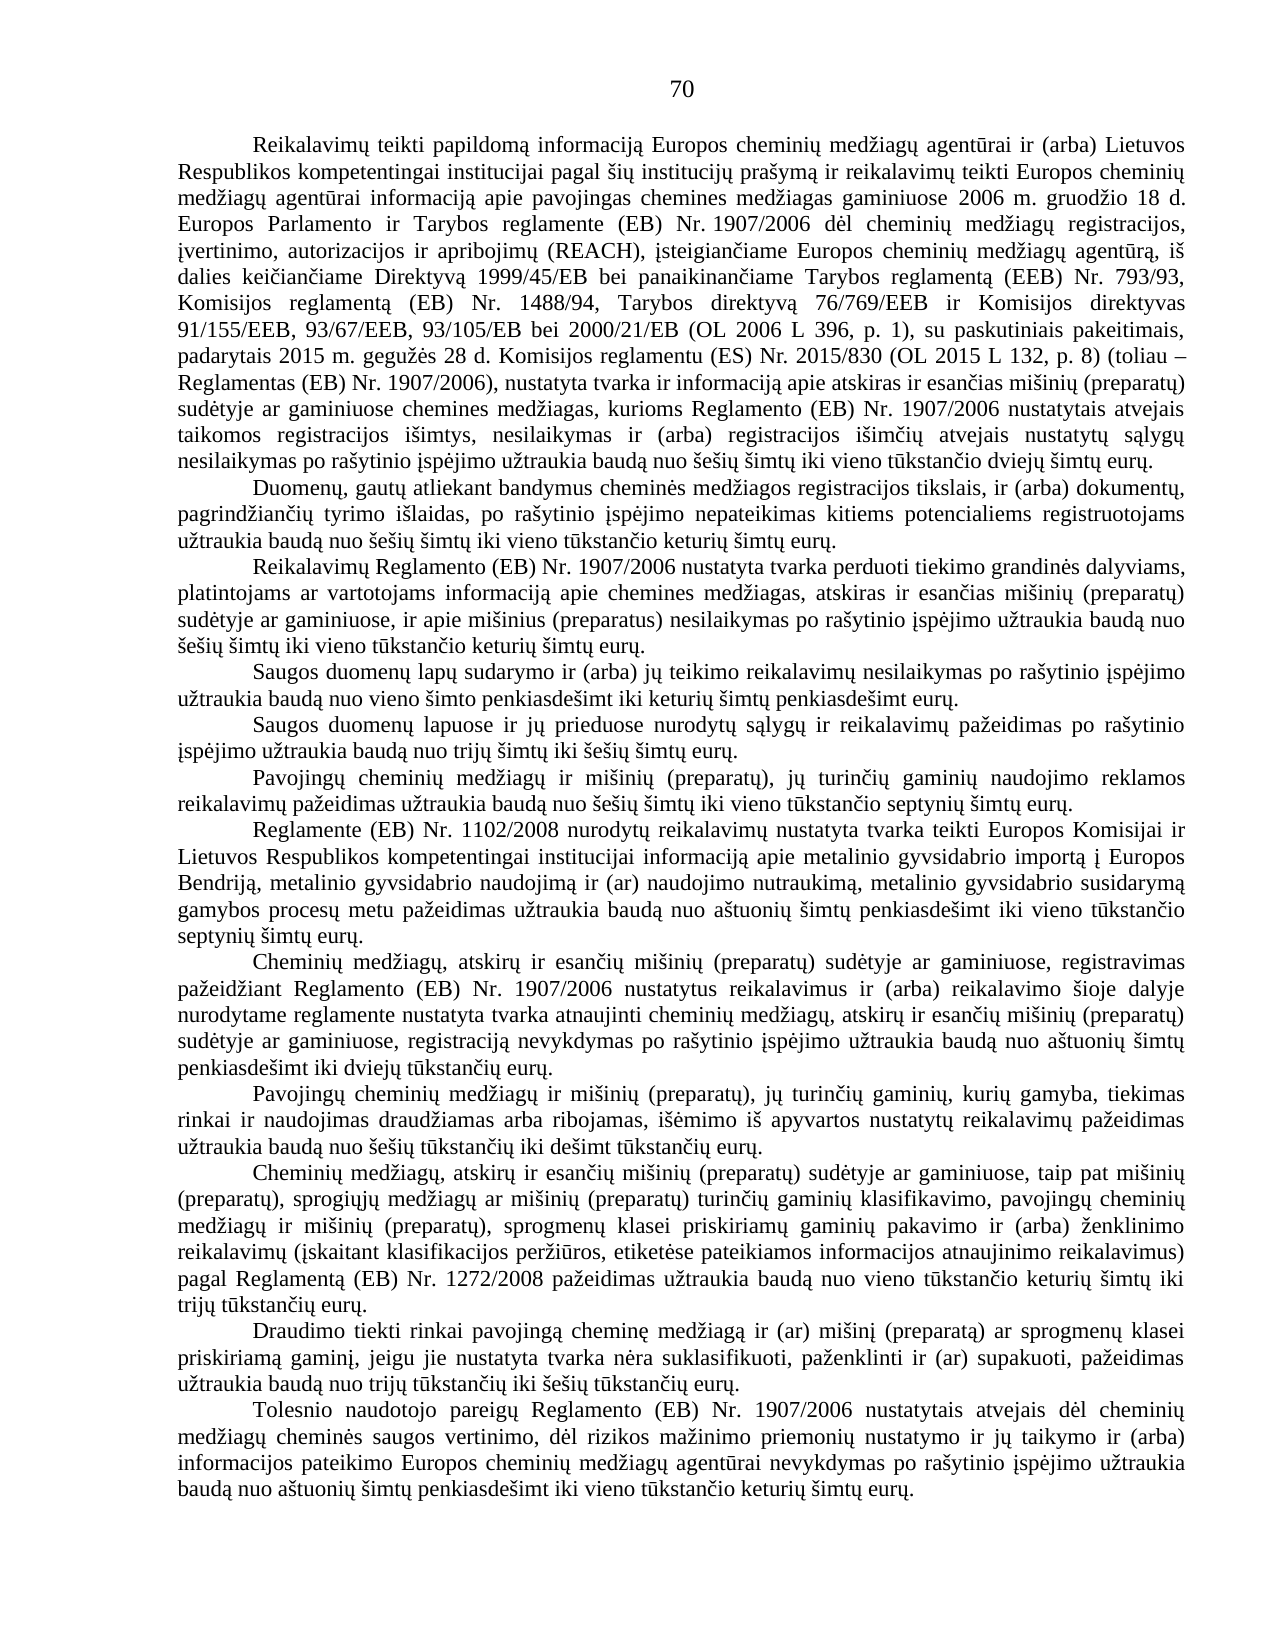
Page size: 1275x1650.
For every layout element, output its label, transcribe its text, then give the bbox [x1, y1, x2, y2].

text Reikalavimų teikti papildomą informaciją Europos cheminių medžiagų agentūrai ir (arba) Lietuvos Respublikos kompetentingai institucijai pagal šių institucijų prašymą ir reikalavimų teikti Europos cheminių medžiagų agentūrai informaciją apie pavojingas chemines medžiagas gaminiuose 2006 m. gruodžio 18 d. Europos Parlamento ir Tarybos reglamente (EB) Nr. 1907/2006 dėl cheminių medžiagų registracijos, įvertinimo, autorizacijos ir apribojimų (REACH), įsteigiančiame Europos cheminių medžiagų agentūrą, iš dalies keičiančiame Direktyvą 1999/45/EB bei panaikinančiame Tarybos reglamentą (EEB) Nr. 793/93, Komisijos reglamentą (EB) Nr. 1488/94, Tarybos direktyvą 76/769/EEB ir Komisijos direktyvas 91/155/EEB, 93/67/EEB, 93/105/EB bei 2000/21/EB (OL 2006 L 396, p. 1), su paskutiniais pakeitimais, padarytais 2015 m. gegužės 28 d. Komisijos reglamentu (ES) Nr. 2015/830 (OL 2015 L 132, p. 8) (toliau – Reglamentas (EB) Nr. 1907/2006), nustatyta tvarka ir informaciją apie atskiras ir esančias mišinių (preparatų) sudėtyje ar gaminiuose chemines medžiagas, kurioms Reglamento (EB) Nr. 1907/2006 nustatytais atvejais taikomos registracijos išimtys, nesilaikymas ir (arba) registracijos išimčių atvejais nustatytų sąlygų nesilaikymas po rašytinio įspėjimo užtraukia baudą nuo šešių šimtų iki vieno tūkstančio dviejų šimtų eurų. [177, 131, 1186, 474]
text Duomenų, gautų atliekant bandymus cheminės medžiagos registracijos tikslais, ir (arba) dokumentų, pagrindžiančių tyrimo išlaidas, po rašytinio įspėjimo nepateikimas kitiems potencialiems registruotojams užtraukia baudą nuo šešių šimtų iki vieno tūkstančio keturių šimtų eurų. [177, 474, 1186, 553]
text Reglamente (EB) Nr. 1102/2008 nurodytų reikalavimų nustatyta tvarka teikti Europos Komisijai ir Lietuvos Respublikos kompetentingai institucijai informaciją apie metalinio gyvsidabrio importą į Europos Bendriją, metalinio gyvsidabrio naudojimą ir (ar) naudojimo nutraukimą, metalinio gyvsidabrio susidarymą gamybos procesų metu pažeidimas užtraukia baudą nuo aštuonių šimtų penkiasdešimt iki vieno tūkstančio septynių šimtų eurų. [177, 817, 1186, 948]
text Cheminių medžiagų, atskirų ir esančių mišinių (preparatų) sudėtyje ar gaminiuose, taip pat mišinių (preparatų), sprogiųjų medžiagų ar mišinių (preparatų) turinčių gaminių klasifikavimo, pavojingų cheminių medžiagų ir mišinių (preparatų), sprogmenų klasei priskiriamų gaminių pakavimo ir (arba) ženklinimo reikalavimų (įskaitant klasifikacijos peržiūros, etiketėse pateikiamos informacijos atnaujinimo reikalavimus) pagal Reglamentą (EB) Nr. 1272/2008 pažeidimas užtraukia baudą nuo vieno tūkstančio keturių šimtų iki trijų tūkstančių eurų. [177, 1159, 1186, 1317]
text Draudimo tiekti rinkai pavojingą cheminę medžiagą ir (ar) mišinį (preparatą) ar sprogmenų klasei priskiriamą gaminį, jeigu jie nustatyta tvarka nėra suklasifikuoti, paženklinti ir (ar) supakuoti, pažeidimas užtraukia baudą nuo trijų tūkstančių iki šešių tūkstančių eurų. [177, 1317, 1186, 1396]
text Cheminių medžiagų, atskirų ir esančių mišinių (preparatų) sudėtyje ar gaminiuose, registravimas pažeidžiant Reglamento (EB) Nr. 1907/2006 nustatytus reikalavimus ir (arba) reikalavimo šioje dalyje nurodytame reglamente nustatyta tvarka atnaujinti cheminių medžiagų, atskirų ir esančių mišinių (preparatų) sudėtyje ar gaminiuose, registraciją nevykdymas po rašytinio įspėjimo užtraukia baudą nuo aštuonių šimtų penkiasdešimt iki dviejų tūkstančių eurų. [177, 948, 1186, 1080]
text Pavojingų cheminių medžiagų ir mišinių (preparatų), jų turinčių gaminių naudojimo reklamos reikalavimų pažeidimas užtraukia baudą nuo šešių šimtų iki vieno tūkstančio septynių šimtų eurų. [177, 764, 1186, 817]
text Pavojingų cheminių medžiagų ir mišinių (preparatų), jų turinčių gaminių, kurių gamyba, tiekimas rinkai ir naudojimas draudžiamas arba ribojamas, išėmimo iš apyvartos nustatytų reikalavimų pažeidimas užtraukia baudą nuo šešių tūkstančių iki dešimt tūkstančių eurų. [177, 1080, 1186, 1159]
text Reikalavimų Reglamento (EB) Nr. 1907/2006 nustatyta tvarka perduoti tiekimo grandinės dalyviams, platintojams ar vartotojams informaciją apie chemines medžiagas, atskiras ir esančias mišinių (preparatų) sudėtyje ar gaminiuose, ir apie mišinius (preparatus) nesilaikymas po rašytinio įspėjimo užtraukia baudą nuo šešių šimtų iki vieno tūkstančio keturių šimtų eurų. [177, 553, 1186, 658]
text Saugos duomenų lapuose ir jų prieduose nurodytų sąlygų ir reikalavimų pažeidimas po rašytinio įspėjimo užtraukia baudą nuo trijų šimtų iki šešių šimtų eurų. [177, 711, 1186, 764]
text Saugos duomenų lapų sudarymo ir (arba) jų teikimo reikalavimų nesilaikymas po rašytinio įspėjimo užtraukia baudą nuo vieno šimto penkiasdešimt iki keturių šimtų penkiasdešimt eurų. [177, 658, 1186, 711]
text Tolesnio naudotojo pareigų Reglamento (EB) Nr. 1907/2006 nustatytais atvejais dėl cheminių medžiagų cheminės saugos vertinimo, dėl rizikos mažinimo priemonių nustatymo ir jų taikymo ir (arba) informacijos pateikimo Europos cheminių medžiagų agentūrai nevykdymas po rašytinio įspėjimo užtraukia baudą nuo aštuonių šimtų penkiasdešimt iki vieno tūkstančio keturių šimtų eurų. [177, 1396, 1186, 1502]
